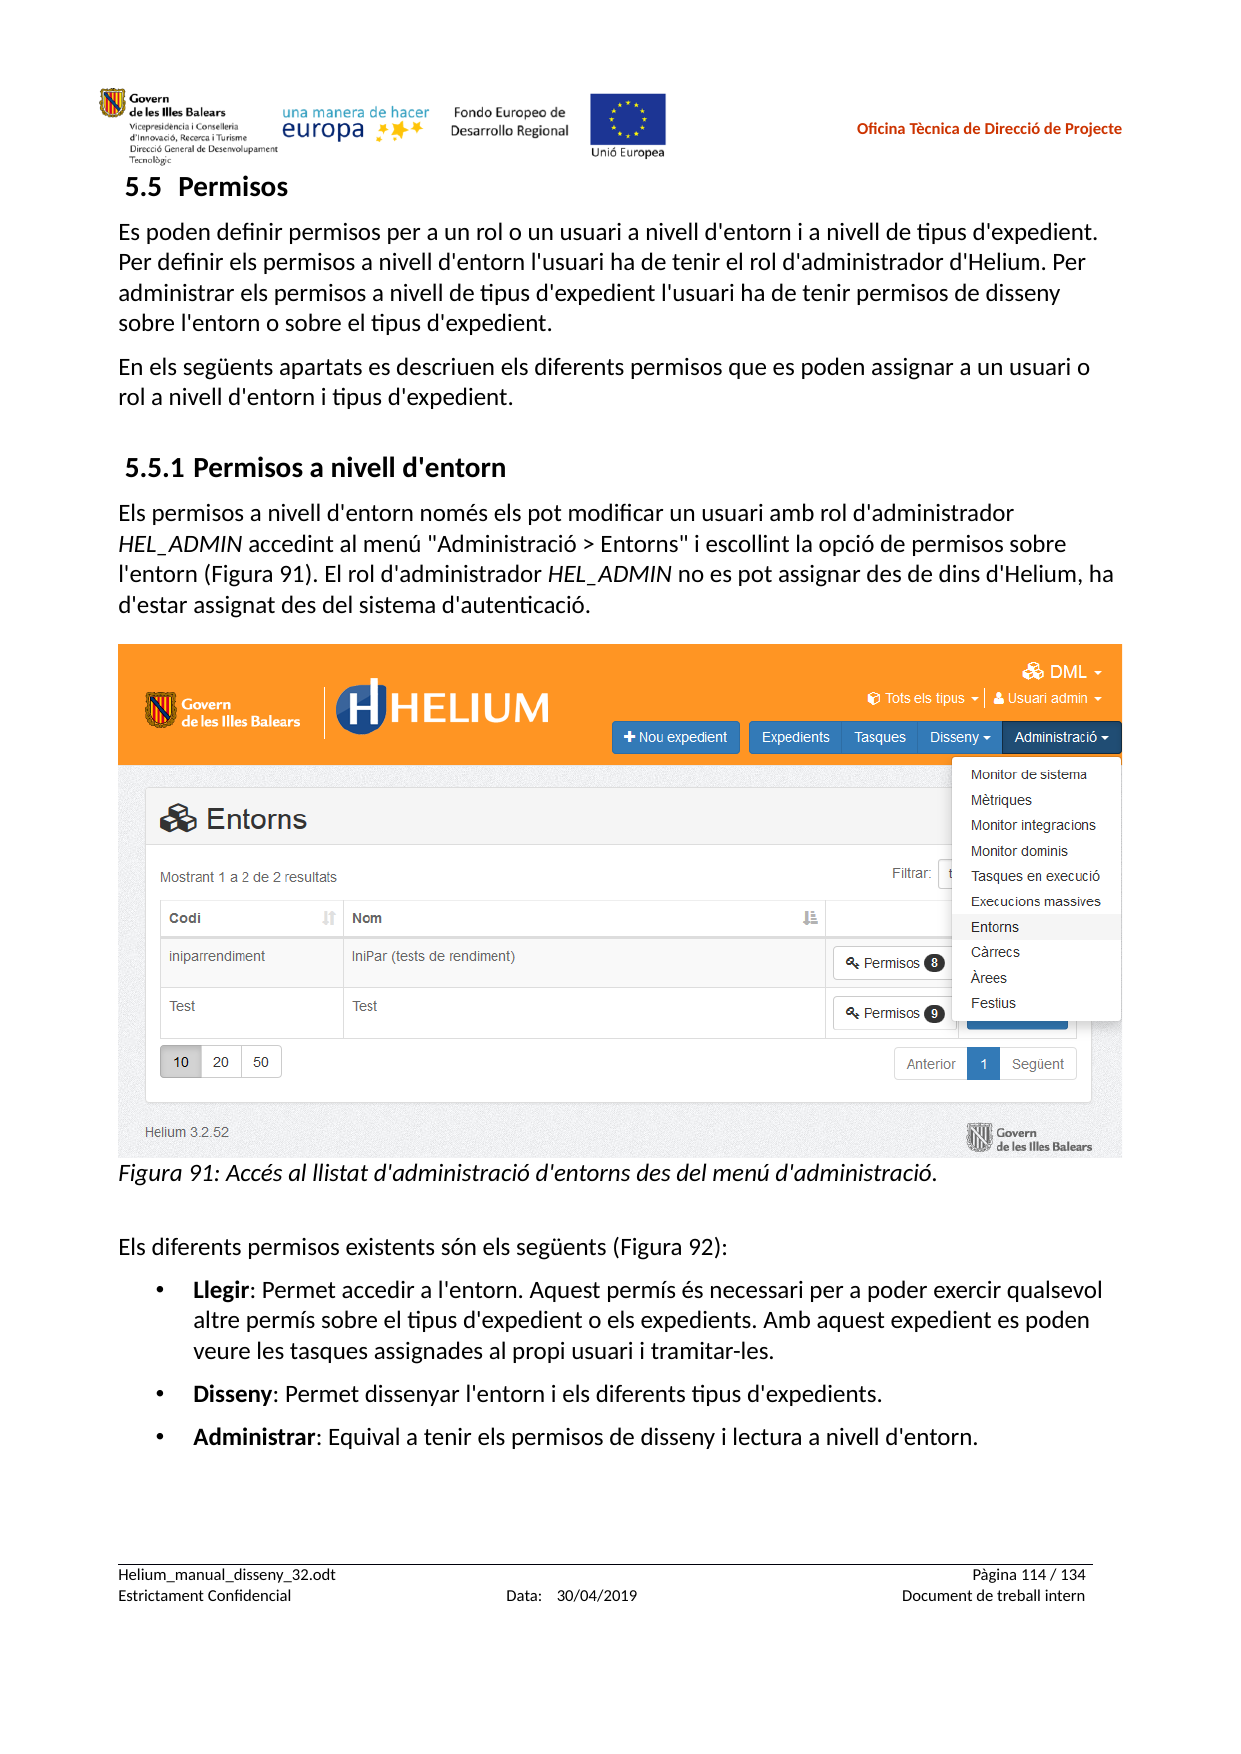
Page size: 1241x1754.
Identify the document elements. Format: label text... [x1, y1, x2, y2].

text Els permisos a nivell d'entorn només els pot modificar un usuari amb rol d'administrador HEL_ADMIN accedint al menú "Administració > Entorns" i escollint la opció de permisos sobre l'entorn (Figura 91). El rol d'administrador HEL_ADMIN no es pot assignar des de dins d'Helium, ha d'estar assignat des del sistema d'autenticació. [118, 497, 1122, 619]
text Els diferents permisos existents són els següents (Figura 92): [118, 1231, 1122, 1262]
subtitle Permisos a nivell d'entorn [118, 449, 1122, 485]
list Administrar: Equival a tenir els permisos de disseny i lectura a nivell d'entorn. [156, 1421, 1122, 1452]
list Llegir: Permet accedir a l'entorn. Aquest permís és necessari per a poder exercir qualsevol altre permís sobre el tipus d'expedient o els expedients. Amb aquest expedient es poden veure les tasques assignades al propi usuari i tramitar-les. [156, 1274, 1122, 1366]
subtitle Permisos [118, 168, 1122, 203]
picture [118, 644, 1123, 1158]
list Disseny: Permet dissenyar l'entorn i els diferents tipus d'expedients. [156, 1378, 1122, 1409]
text En els següents apartats es descriuen els diferents permisos que es poden assignar a un usuari o rol a nivell d'entorn i tipus d'expedient. [118, 351, 1122, 412]
picture [99, 87, 668, 166]
text Figura 91: Accés al llistat d'administració d'entorns des del menú d'administració. [118, 1158, 1122, 1188]
text Es poden definir permisos per a un rol o un usuari a nivell d'entorn i a nivell de tipus d'expedient. Per definir els permisos a nivell d'entorn l'usuari ha de tenir el rol d'administrador d'Helium. Per administrar els permisos a nivell de tipus d'expedient l'usuari ha de tenir permisos de disseny sobre l'entorn o sobre el tipus d'expedient. [118, 216, 1122, 338]
